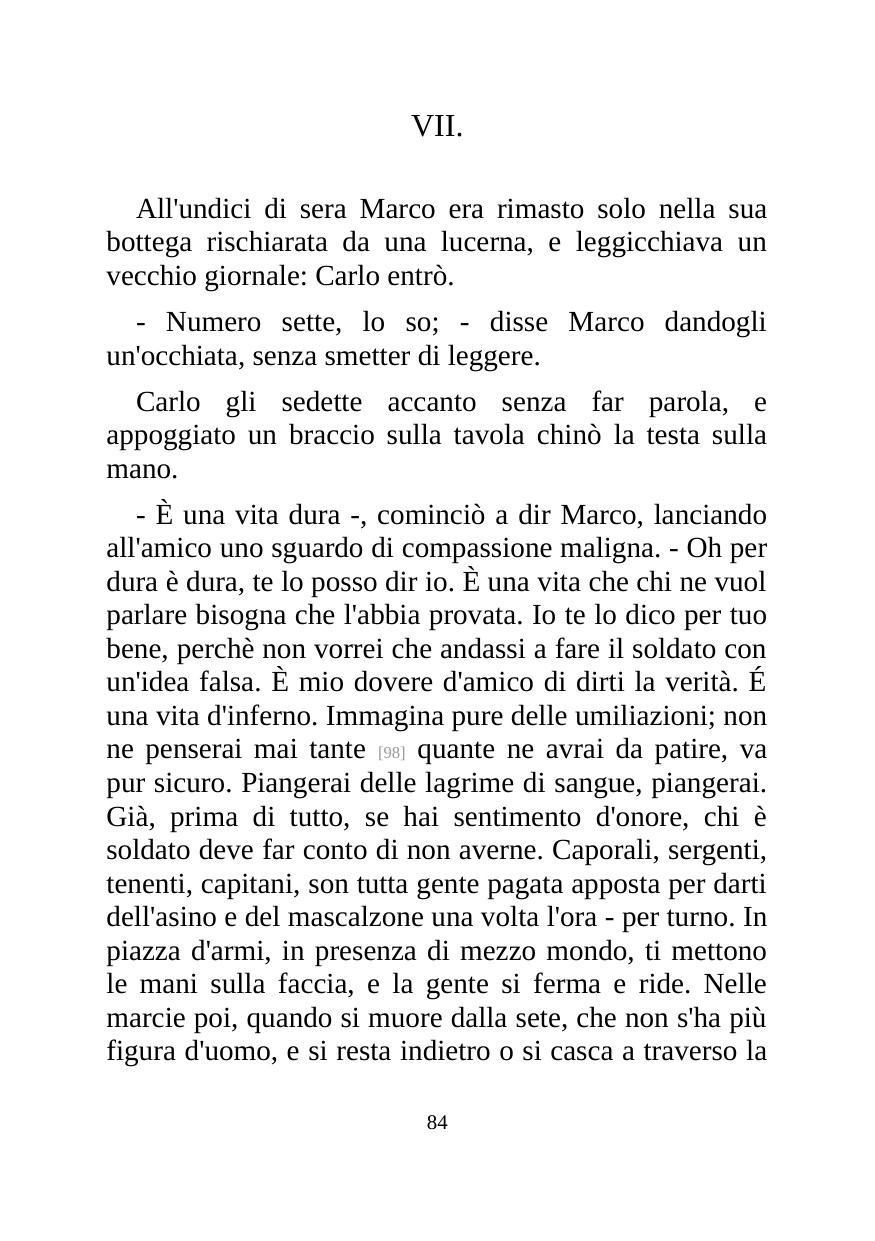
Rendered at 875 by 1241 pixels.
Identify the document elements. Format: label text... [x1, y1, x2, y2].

text - È una vita dura -, cominciò a dir Marco, lanciando all'amico uno sguardo di compassione maligna. - Oh per dura è dura, te lo posso dir io. È una vita che chi ne vuol parlare bisogna che l'abbia provata. Io te lo dico per tuo bene, perchè non vorrei che andassi a fare il soldato con un'idea falsa. È mio dovere d'amico di dirti la verità. É una vita d'inferno. Immagina pure delle umiliazioni; non ne penserai mai tante [98] quante ne avrai da patire, va pur sicuro. Piangerai delle lagrime di sangue, piangerai. Già, prima di tutto, se hai sentimento d'onore, chi è soldato deve far conto di non averne. Caporali, sergenti, tenenti, capitani, son tutta gente pagata apposta per darti dell'asino e del mascalzone una volta l'ora - per turno. In piazza d'armi, in presenza di mezzo mondo, ti mettono le mani sulla faccia, e la gente si ferma e ride. Nelle marcie poi, quando si muore dalla sete, che non s'ha più figura d'uomo, e si resta indietro o si casca a traverso la [106, 497, 768, 1067]
text All'undici di sera Marco era rimasto solo nella sua bottega rischiarata da una lucerna, e leggicchiava un vecchio giornale: Carlo entrò. [106, 191, 768, 292]
subtitle VII. [106, 106, 768, 143]
text - Numero sette, lo so; - disse Marco dandogli un'occhiata, senza smetter di leggere. [106, 304, 768, 371]
text Carlo gli sedette accanto senza far parola, e appoggiato un braccio sulla tavola chinò la testa sulla mano. [106, 384, 768, 484]
